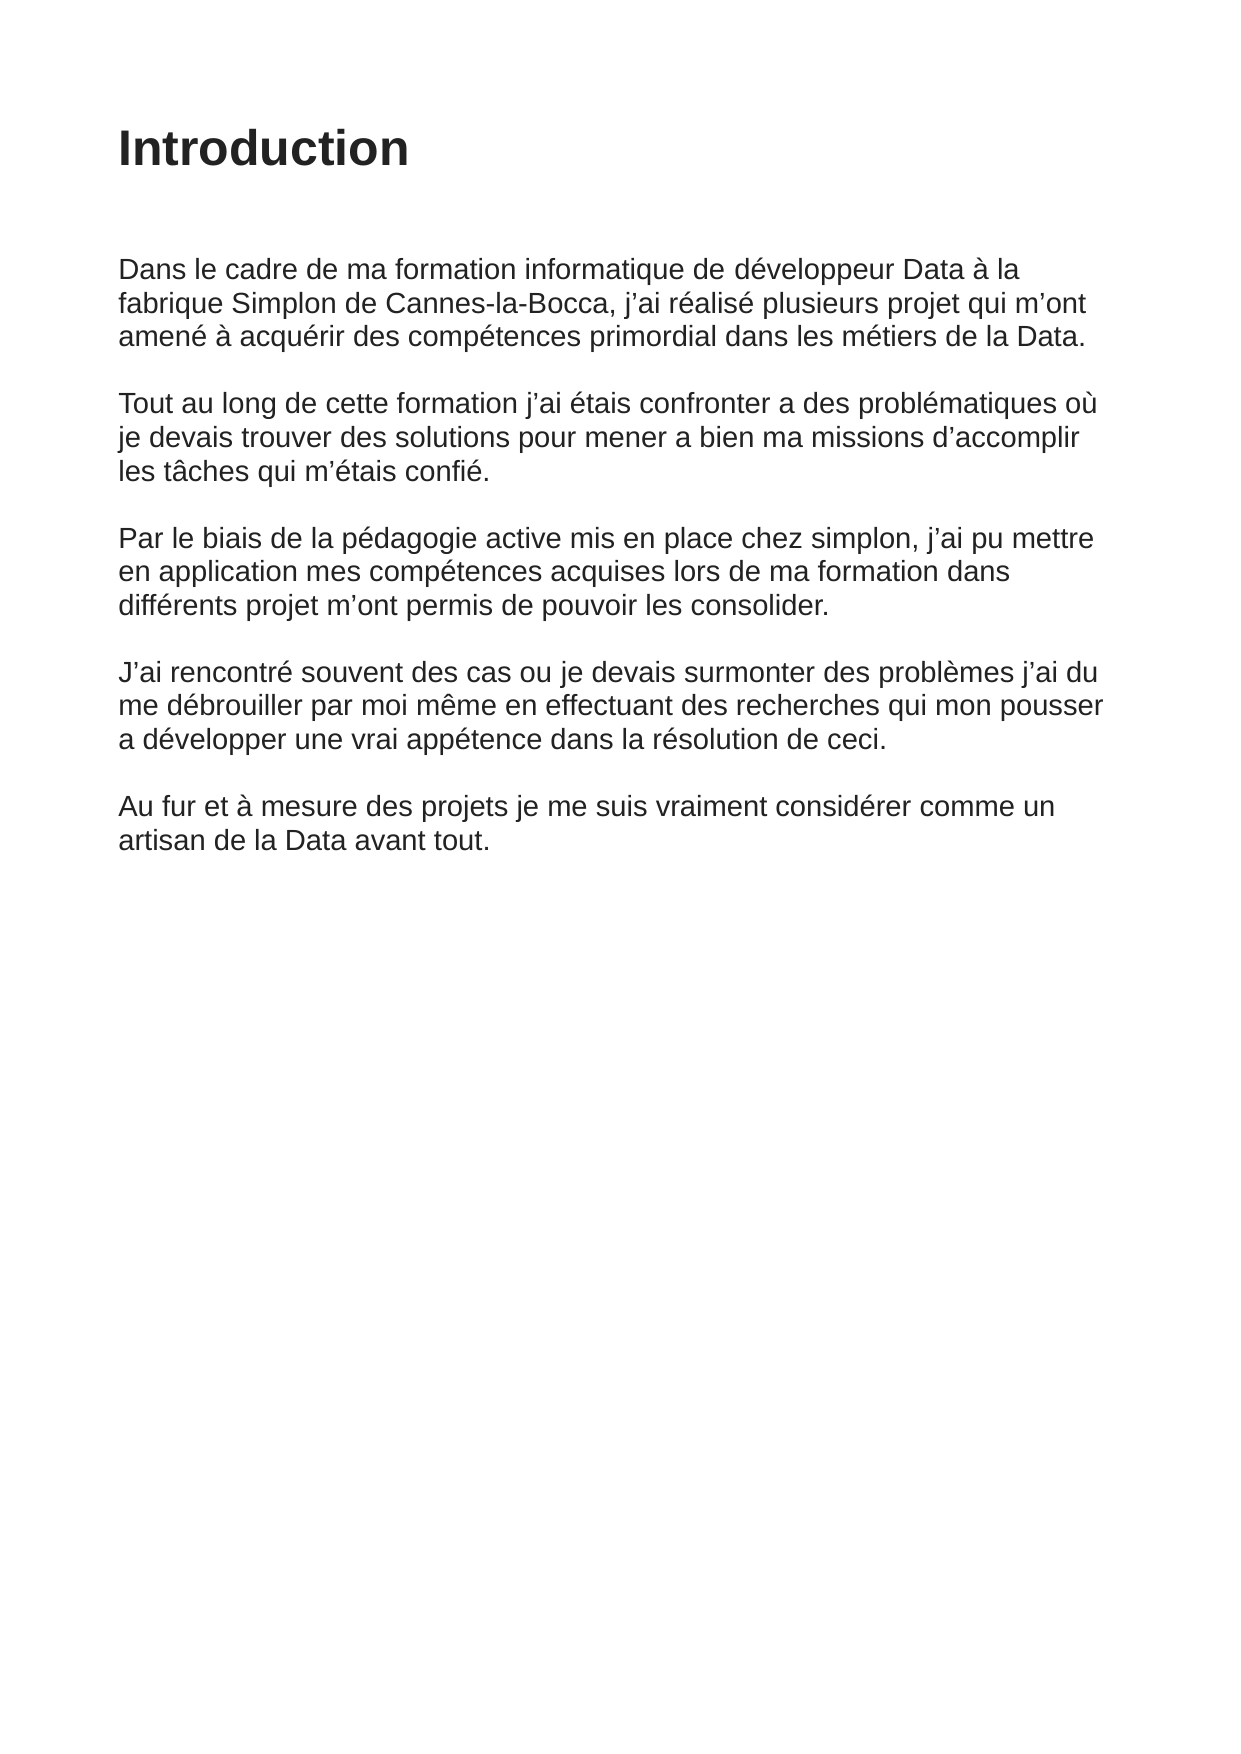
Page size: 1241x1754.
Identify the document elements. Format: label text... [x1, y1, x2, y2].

text Tout au long de cette formation j’ai étais confronter a des problématiques où je devais trouver des solutions pour mener a bien ma missions d’accomplir les tâches qui m’étais confié. [118, 386, 1122, 487]
text Par le biais de la pédagogie active mis en place chez simplon, j’ai pu mettre en application mes compétences acquises lors de ma formation dans différents projet m’ont permis de pouvoir les consolider. [118, 521, 1122, 621]
text J’ai rencontré souvent des cas ou je devais surmonter des problèmes j’ai du me débrouiller par moi même en effectuant des recherches qui mon pousser a développer une vrai appétence dans la résolution de ceci. [118, 655, 1122, 755]
text Au fur et à mesure des projets je me suis vraiment considérer comme un artisan de la Data avant tout. [118, 789, 1122, 856]
text Introduction [118, 118, 1122, 176]
text Dans le cadre de ma formation informatique de développeur Data à la fabrique Simplon de Cannes-la-Bocca, j’ai réalisé plusieurs projet qui m’ont amené à acquérir des compétences primordial dans les métiers de la Data. [118, 252, 1122, 353]
